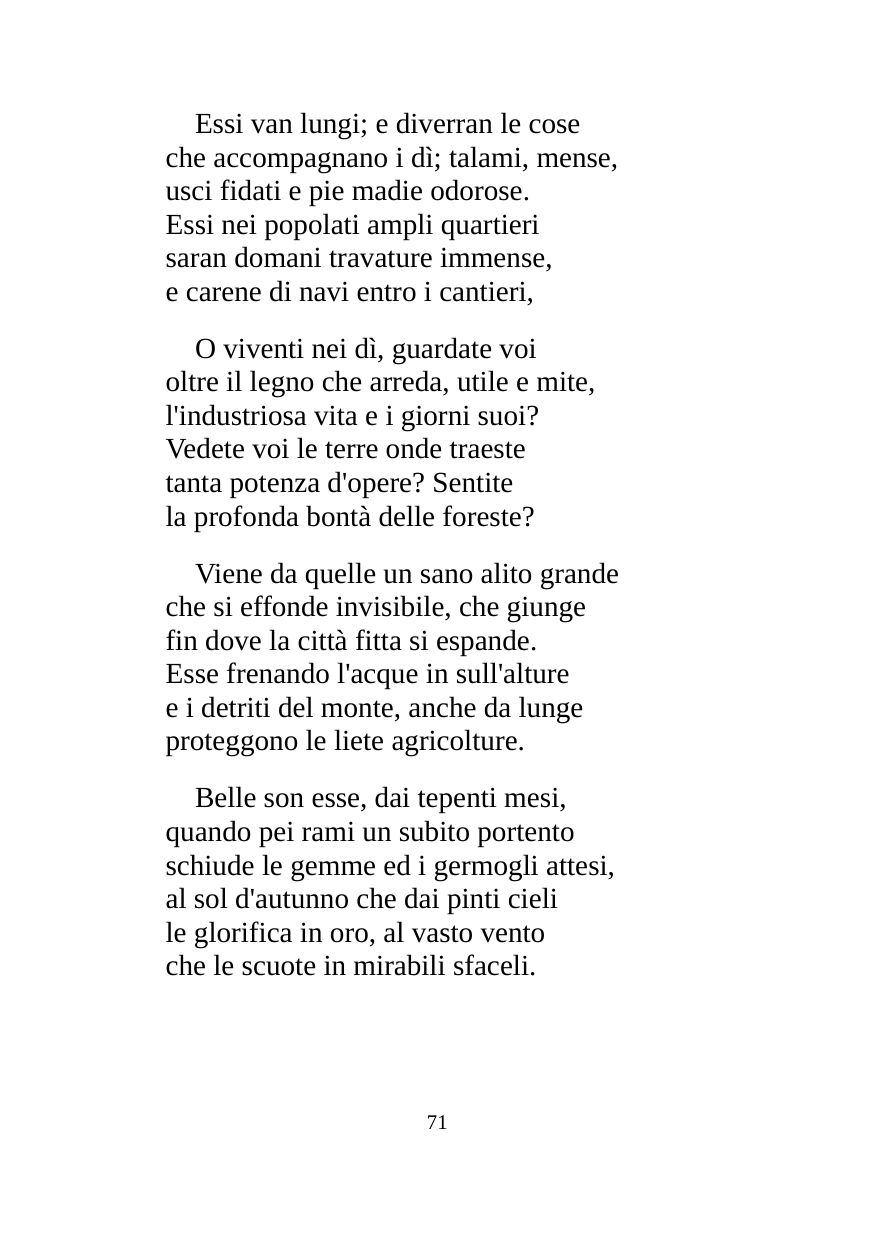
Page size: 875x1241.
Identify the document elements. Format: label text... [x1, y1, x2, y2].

text Viene da quelle un sano alito grande che si effonde invisibile, che giunge fin dove la città fitta si espande. Esse frenando l'acque in sull'alture e i detriti del monte, anche da lunge proteggono le liete agricolture. [165, 556, 768, 757]
text Belle son esse, dai tepenti mesi, quando pei rami un subito portento schiude le gemme ed i germogli attesi, al sol d'autunno che dai pinti cieli le glorifica in oro, al vasto vento che le scuote in mirabili sfaceli. [165, 781, 768, 982]
text Essi van lungi; e diverran le cose che accompagnano i dì; talami, mense, usci fidati e pie madie odorose. Essi nei popolati ampli quartieri saran domani travature immense, e carene di navi entro i cantieri, [165, 106, 768, 307]
text O viventi nei dì, guardate voi oltre il legno che arreda, utile e mite, l'industriosa vita e i giorni suoi? Vedete voi le terre onde traeste tanta potenza d'opere? Sentite la profonda bontà delle foreste? [165, 331, 768, 532]
